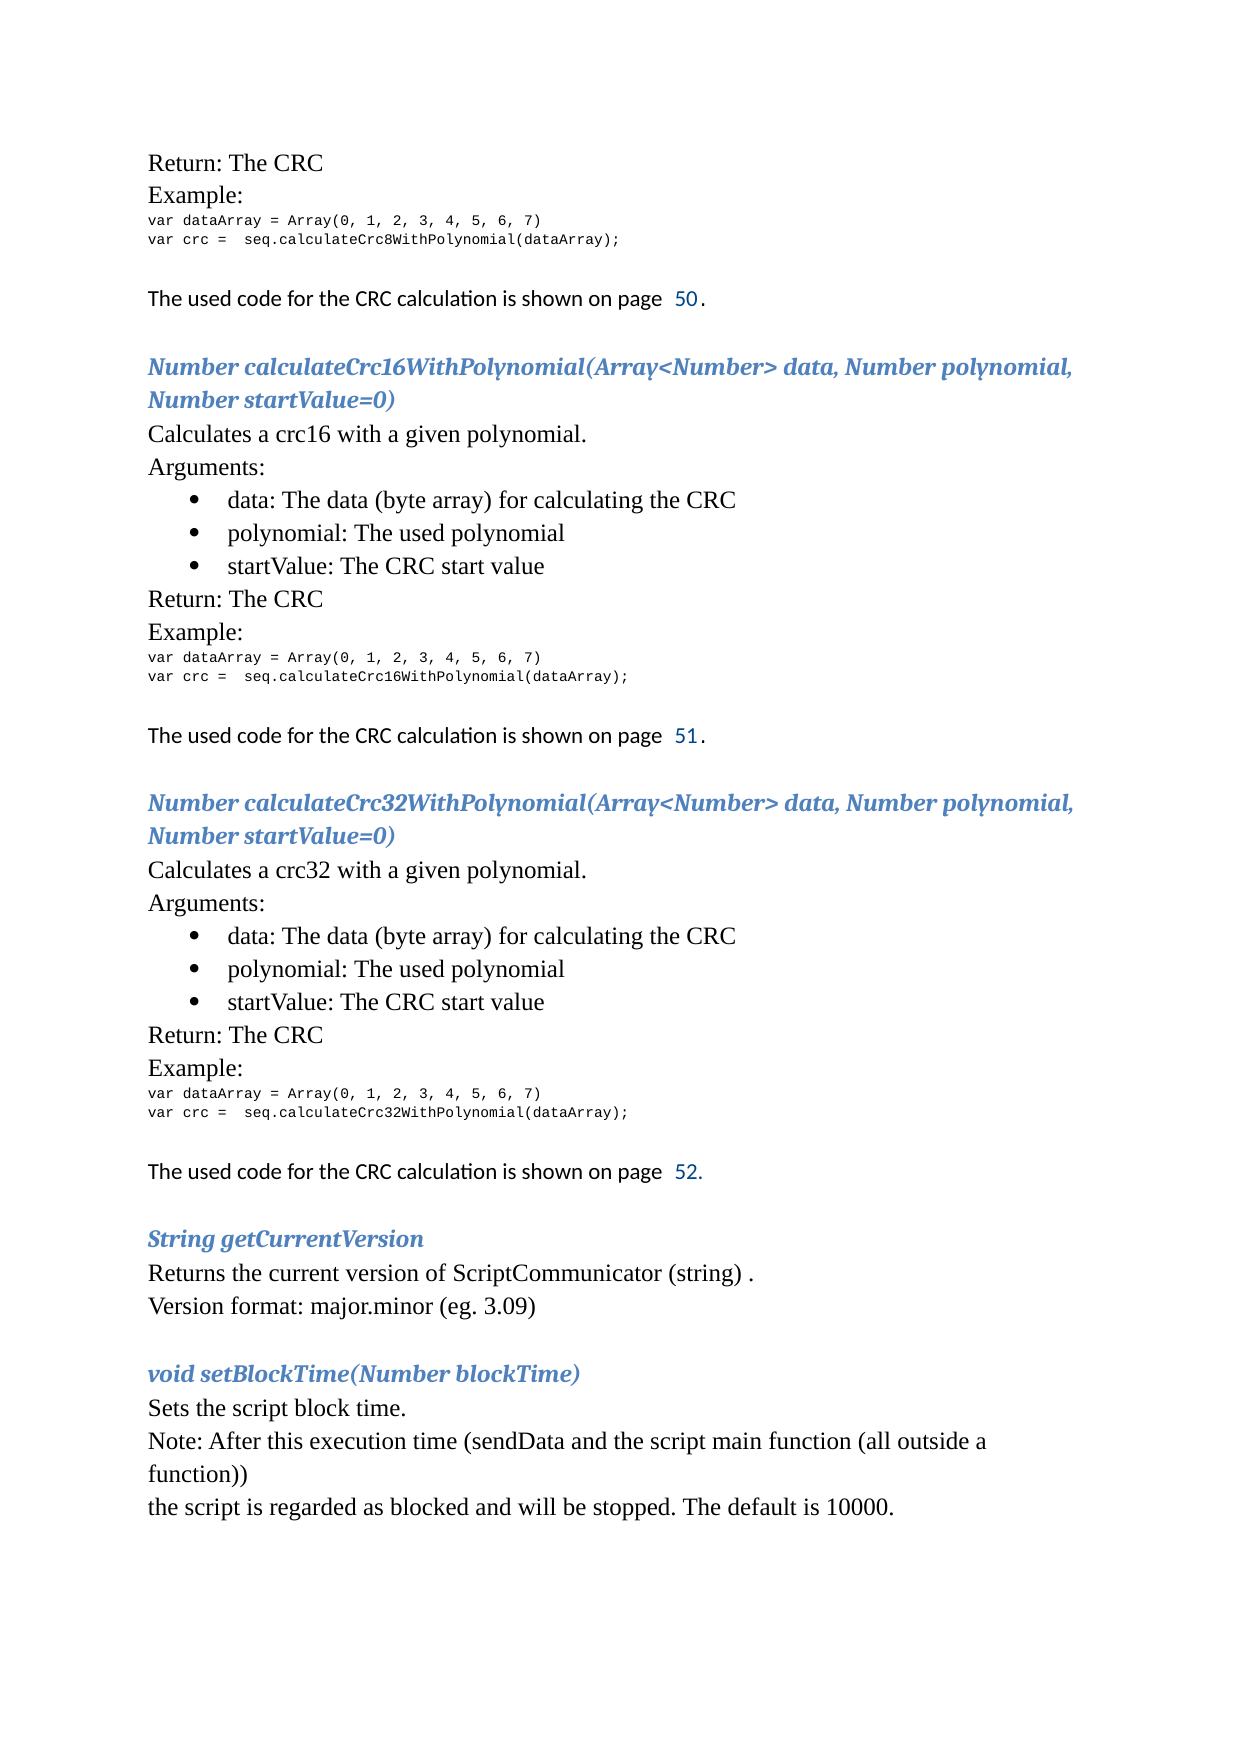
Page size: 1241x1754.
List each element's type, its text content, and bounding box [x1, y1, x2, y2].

text Note: After this execution time (sendData and the script main function (all outside a function)) [148, 1426, 1093, 1488]
text var crc = seq.calculateCrc16WithPolynomial(dataArray); [148, 669, 1093, 685]
subtitle void setBlockTime(Number blockTime) [148, 1360, 1093, 1389]
subtitle String getCurrentVersion [148, 1225, 1093, 1254]
text Calculates a crc16 with a given polynomial. [148, 419, 1093, 447]
list data: The data (byte array) for calculating the CRC [190, 485, 1093, 513]
text Arguments: [148, 452, 1093, 481]
text var dataArray = Array(0, 1, 2, 3, 4, 5, 6, 7) [148, 650, 1093, 666]
text Return: The CRC [148, 584, 1093, 613]
list data: The data (byte array) for calculating the CRC [190, 921, 1093, 950]
text var crc = seq.calculateCrc32WithPolynomial(dataArray); [148, 1105, 1093, 1122]
subtitle Number calculateCrc32WithPolynomial(Array<Number> data, Number polynomial, Number startValue=0) [148, 789, 1093, 851]
text Calculates a crc32 with a given polynomial. [148, 855, 1093, 884]
list polynomial: The used polynomial [190, 954, 1093, 983]
text Sets the script block time. [148, 1393, 1093, 1422]
text Return: The CRC [148, 1020, 1093, 1049]
list polynomial: The used polynomial [190, 518, 1093, 547]
text The used code for the CRC calculation is shown on page 52. [148, 1157, 1093, 1185]
text Arguments: [148, 888, 1093, 917]
text Example: [148, 1053, 1093, 1082]
text the script is regarded as blocked and will be stopped. The default is 10000. [148, 1492, 1093, 1521]
text var crc = seq.calculateCrc8WithPolynomial(dataArray); [148, 233, 1093, 249]
text The used code for the CRC calculation is shown on page 51. [148, 284, 1093, 313]
text var dataArray = Array(0, 1, 2, 3, 4, 5, 6, 7) [148, 1086, 1093, 1103]
text Example: [148, 181, 1093, 209]
list startValue: The CRC start value [190, 551, 1093, 579]
text Returns the current version of ScriptCommunicator (string) . [148, 1258, 1093, 1287]
text var dataArray = Array(0, 1, 2, 3, 4, 5, 6, 7) [148, 214, 1093, 230]
text Example: [148, 617, 1093, 646]
text Version format: major.minor (eg. 3.09) [148, 1291, 1093, 1320]
list startValue: The CRC start value [190, 987, 1093, 1016]
text The used code for the CRC calculation is shown on page 51. [148, 721, 1093, 749]
text Return: The CRC [148, 148, 1093, 176]
subtitle Number calculateCrc16WithPolynomial(Array<Number> data, Number polynomial, Number startValue=0) [148, 353, 1093, 414]
